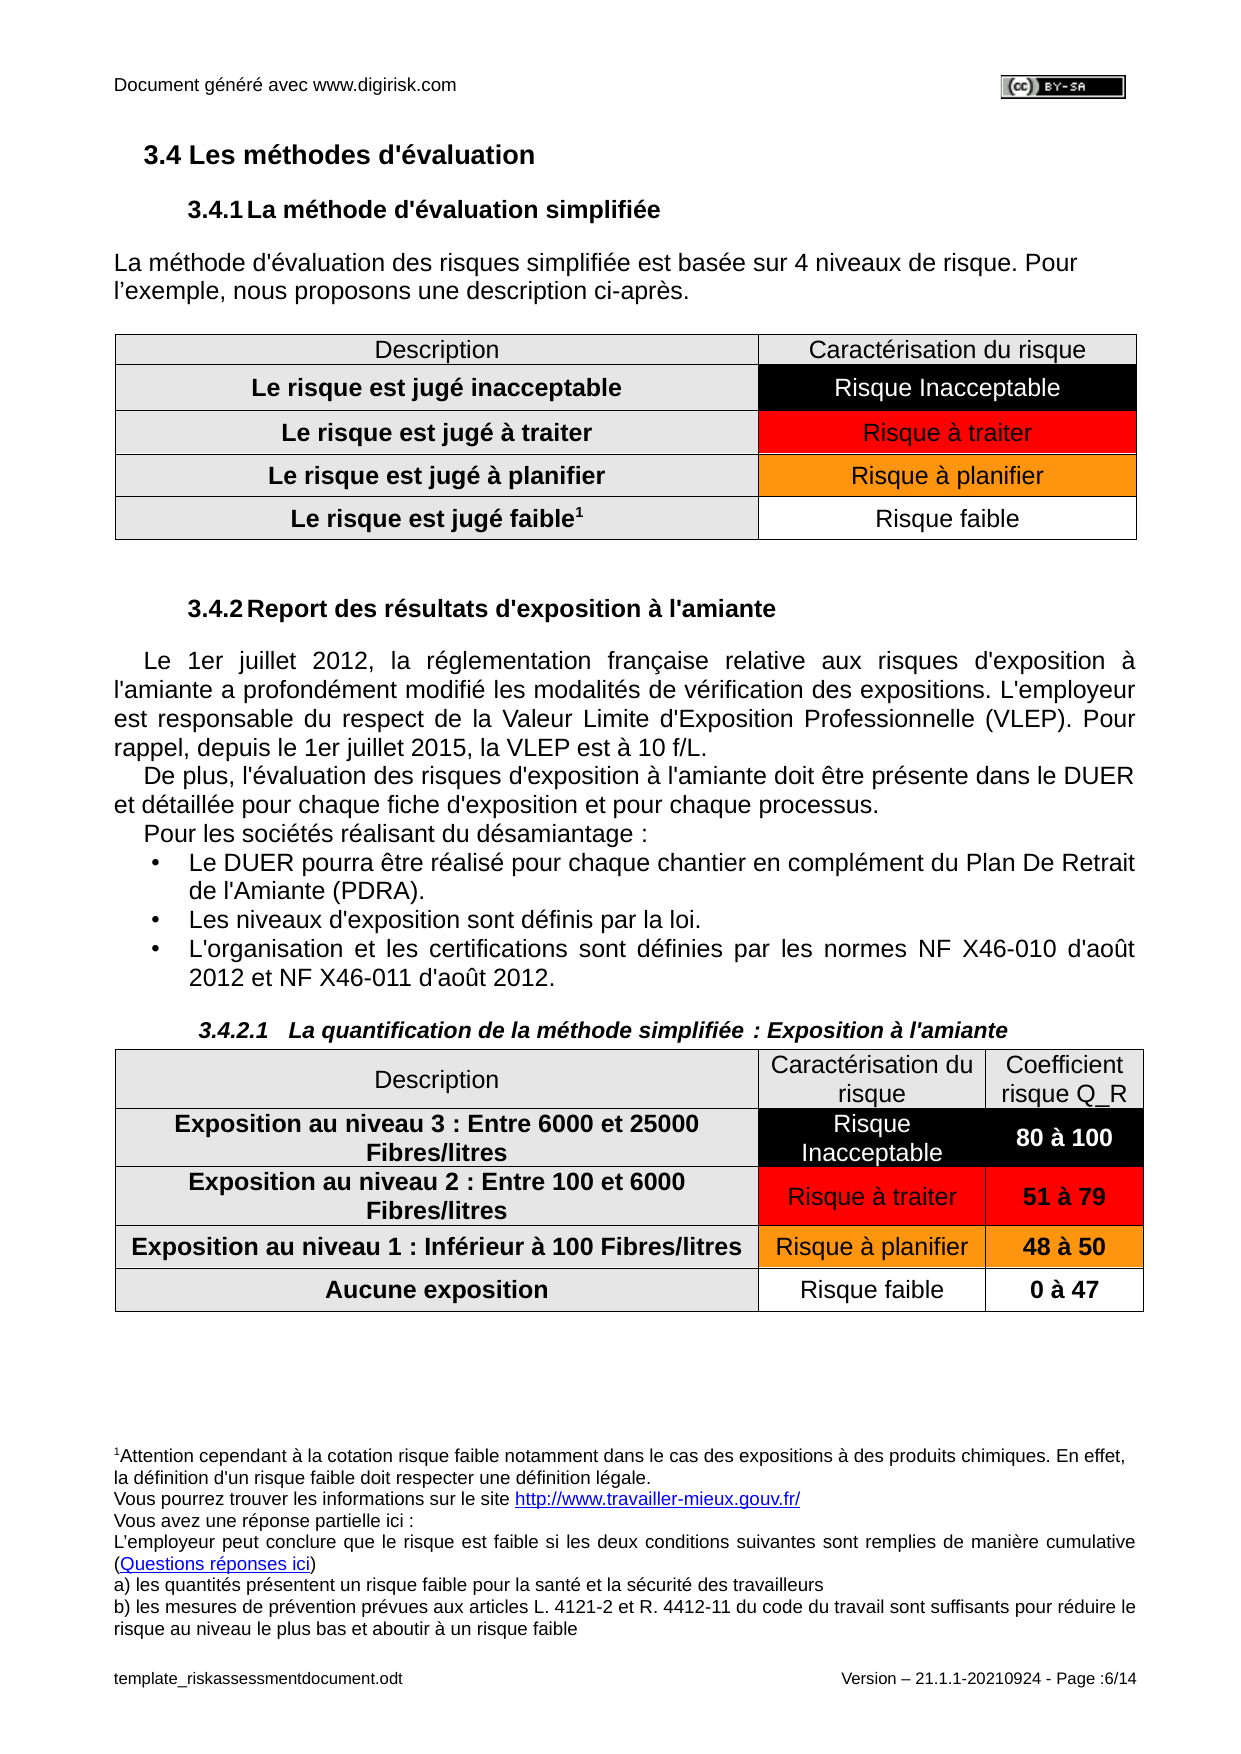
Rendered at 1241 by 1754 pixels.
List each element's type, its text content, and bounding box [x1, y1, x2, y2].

text De plus, l'évaluation des risques d'exposition à l'amiante doit être présente dans le DUER et détaillée pour chaque fiche d'exposition et pour chaque processus. [114, 761, 1137, 819]
table_cell Risque à traiter [759, 411, 1136, 453]
table_cell Le risque est jugé à planifier [116, 455, 758, 496]
table_cell Risque faible [759, 1269, 985, 1311]
table_header Description [116, 1050, 758, 1108]
table_cell Risque à traiter [759, 1167, 985, 1225]
table_cell Aucune exposition [116, 1269, 758, 1311]
subtitle La méthode d'évaluation simplifiée [187, 195, 1137, 224]
table_cell Risque Inacceptable [759, 365, 1136, 410]
table_cell Risque Inacceptable [759, 1109, 985, 1166]
text Pour les sociétés réalisant du désamiantage : [114, 819, 1137, 847]
list L'organisation et les certifications sont définies par les normes NF X46-010 d'août 2012 et NF X46-011 d'août 2012. [151, 934, 1137, 992]
table_cell 80 à 100 [986, 1109, 1143, 1166]
list Le DUER pourra être réalisé pour chaque chantier en complément du Plan De Retrait de l'Amiante (PDRA). [151, 847, 1137, 905]
table_cell Exposition au niveau 2 : Entre 100 et 6000 Fibres/litres [116, 1167, 758, 1225]
table_cell Risque à planifier [759, 455, 1136, 496]
text La méthode d'évaluation des risques simplifiée est basée sur 4 niveaux de risque. Pour l’exemple, nous proposons une description ci-après. [114, 248, 1137, 305]
table_cell Le risque est jugé à traiter [116, 411, 758, 453]
subtitle La quantification de la méthode simplifiée : Exposition à l'amiante [198, 1017, 1137, 1043]
picture [1000, 75, 1126, 99]
table_header Caractérisation du risque [759, 1050, 985, 1108]
table_cell Risque à planifier [759, 1226, 985, 1267]
table_header Description [116, 335, 758, 364]
table_cell 0 à 47 [986, 1269, 1143, 1311]
subtitle Report des résultats d'exposition à l'amiante [187, 594, 1137, 623]
table_cell Risque faible [759, 497, 1136, 539]
table_header Coefficient risque Q_R [986, 1050, 1143, 1108]
table_cell 48 à 50 [986, 1226, 1143, 1267]
text Le 1er juillet 2012, la réglementation française relative aux risques d'exposition à l'amiante a profondément modifié les modalités de vérification des expositions. L'employeur est responsable du respect de la Valeur Limite d'Exposition Professionnelle (VLEP). Pour rappel, depuis le 1er juillet 2015, la VLEP est à 10 f/L. [114, 646, 1137, 761]
table_cell Le risque est jugé inacceptable [116, 365, 758, 410]
table_cell Le risque est jugé faible [116, 497, 758, 539]
subtitle Les méthodes d'évaluation [143, 139, 1137, 170]
table_cell Exposition au niveau 1 : Inférieur à 100 Fibres/litres [116, 1226, 758, 1267]
list Les niveaux d'exposition sont définis par la loi. [151, 905, 1137, 934]
table_header Caractérisation du risque [759, 335, 1136, 364]
table_cell 51 à 79 [986, 1167, 1143, 1225]
